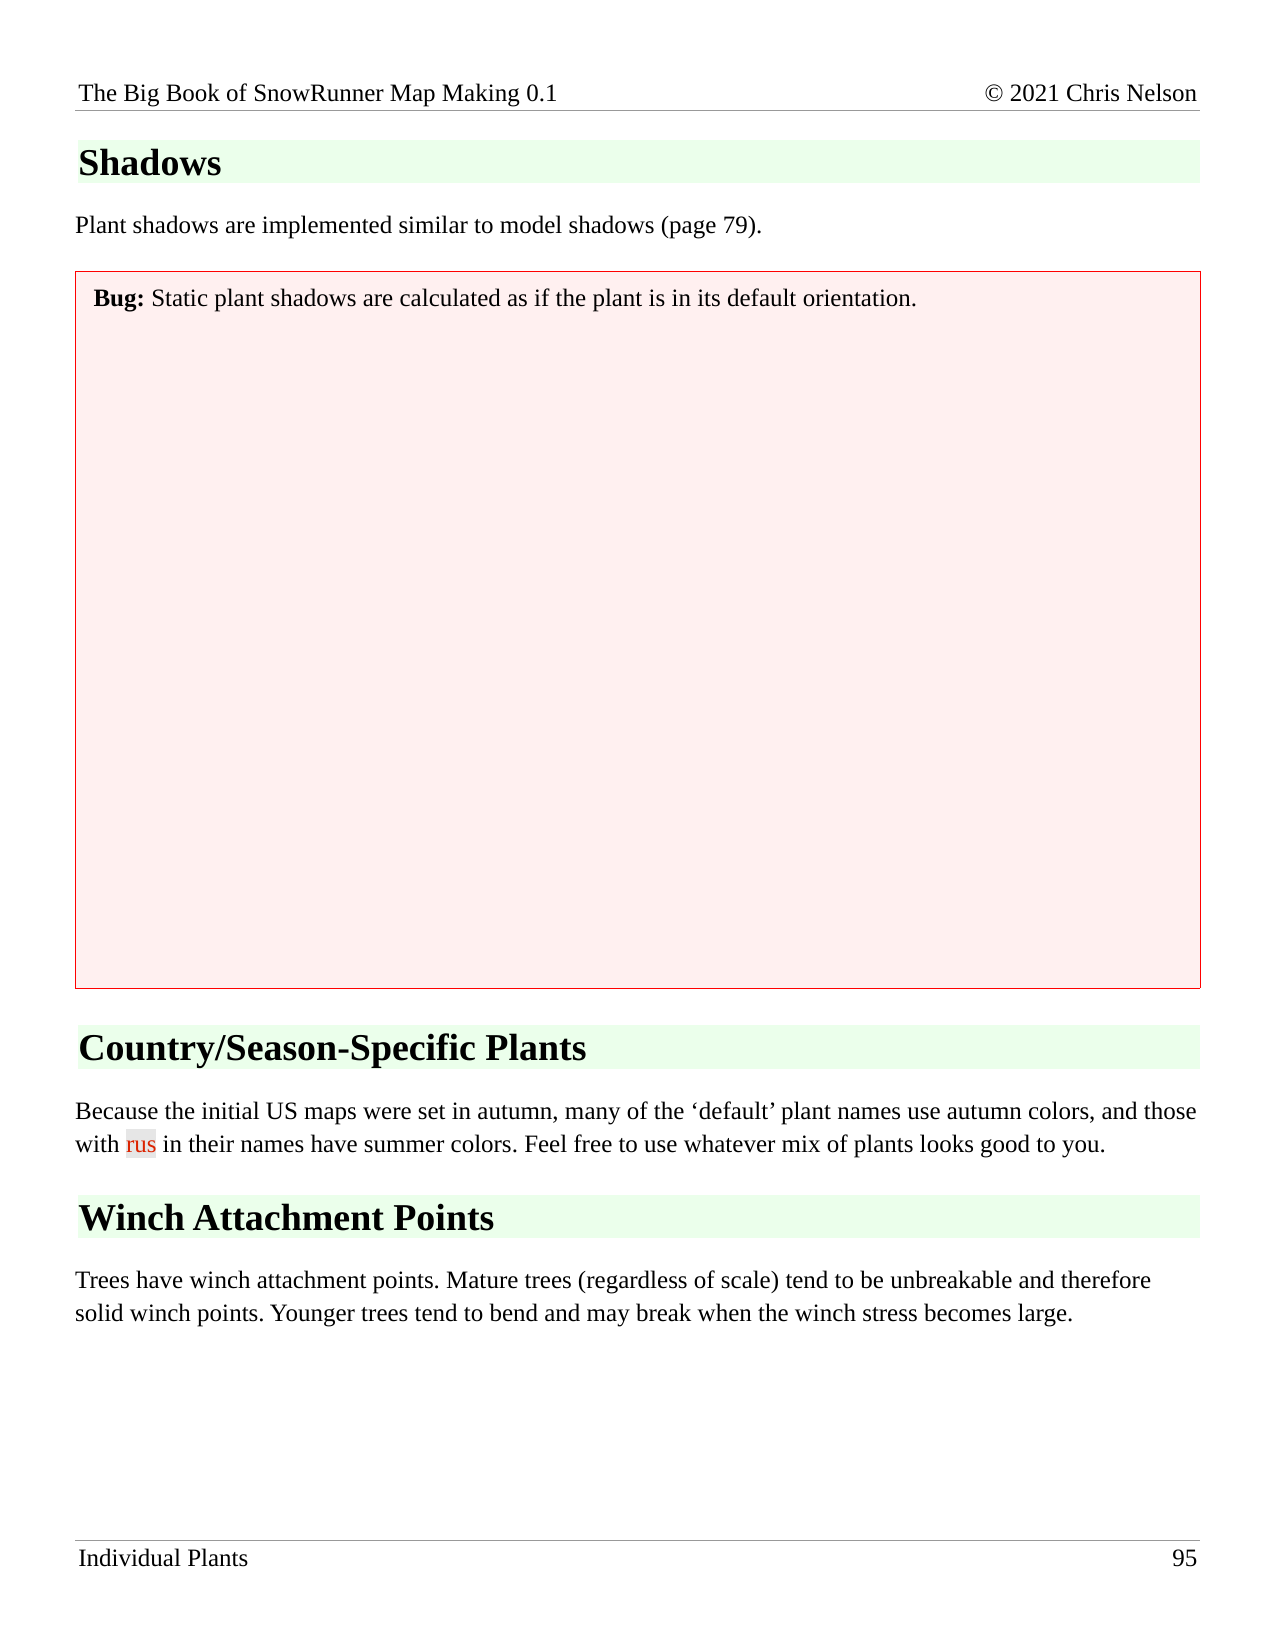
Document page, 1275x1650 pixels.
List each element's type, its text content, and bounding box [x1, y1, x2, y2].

subtitle Country/Season-Specific Plants [78, 1025, 1200, 1069]
text Plant shadows are implemented similar to model shadows (page 79). [75, 211, 1200, 239]
subtitle Shadows [78, 140, 1200, 183]
text Because the initial US maps were set in autumn, many of the ‘default’ plant names use autumn colors, and those with rus in their names have summer colors. Feel free to use whatever mix of plants looks good to you. [75, 1096, 1200, 1158]
list Static plant shadows are calculated as if the plant is in its default orientation. [76, 272, 1200, 312]
subtitle Winch Attachment Points [78, 1195, 1200, 1238]
text Trees have winch attachment points. Mature trees (regardless of scale) tend to be unbreakable and therefore solid winch points. Younger trees tend to bend and may break when the winch stress becomes large. [75, 1266, 1200, 1327]
